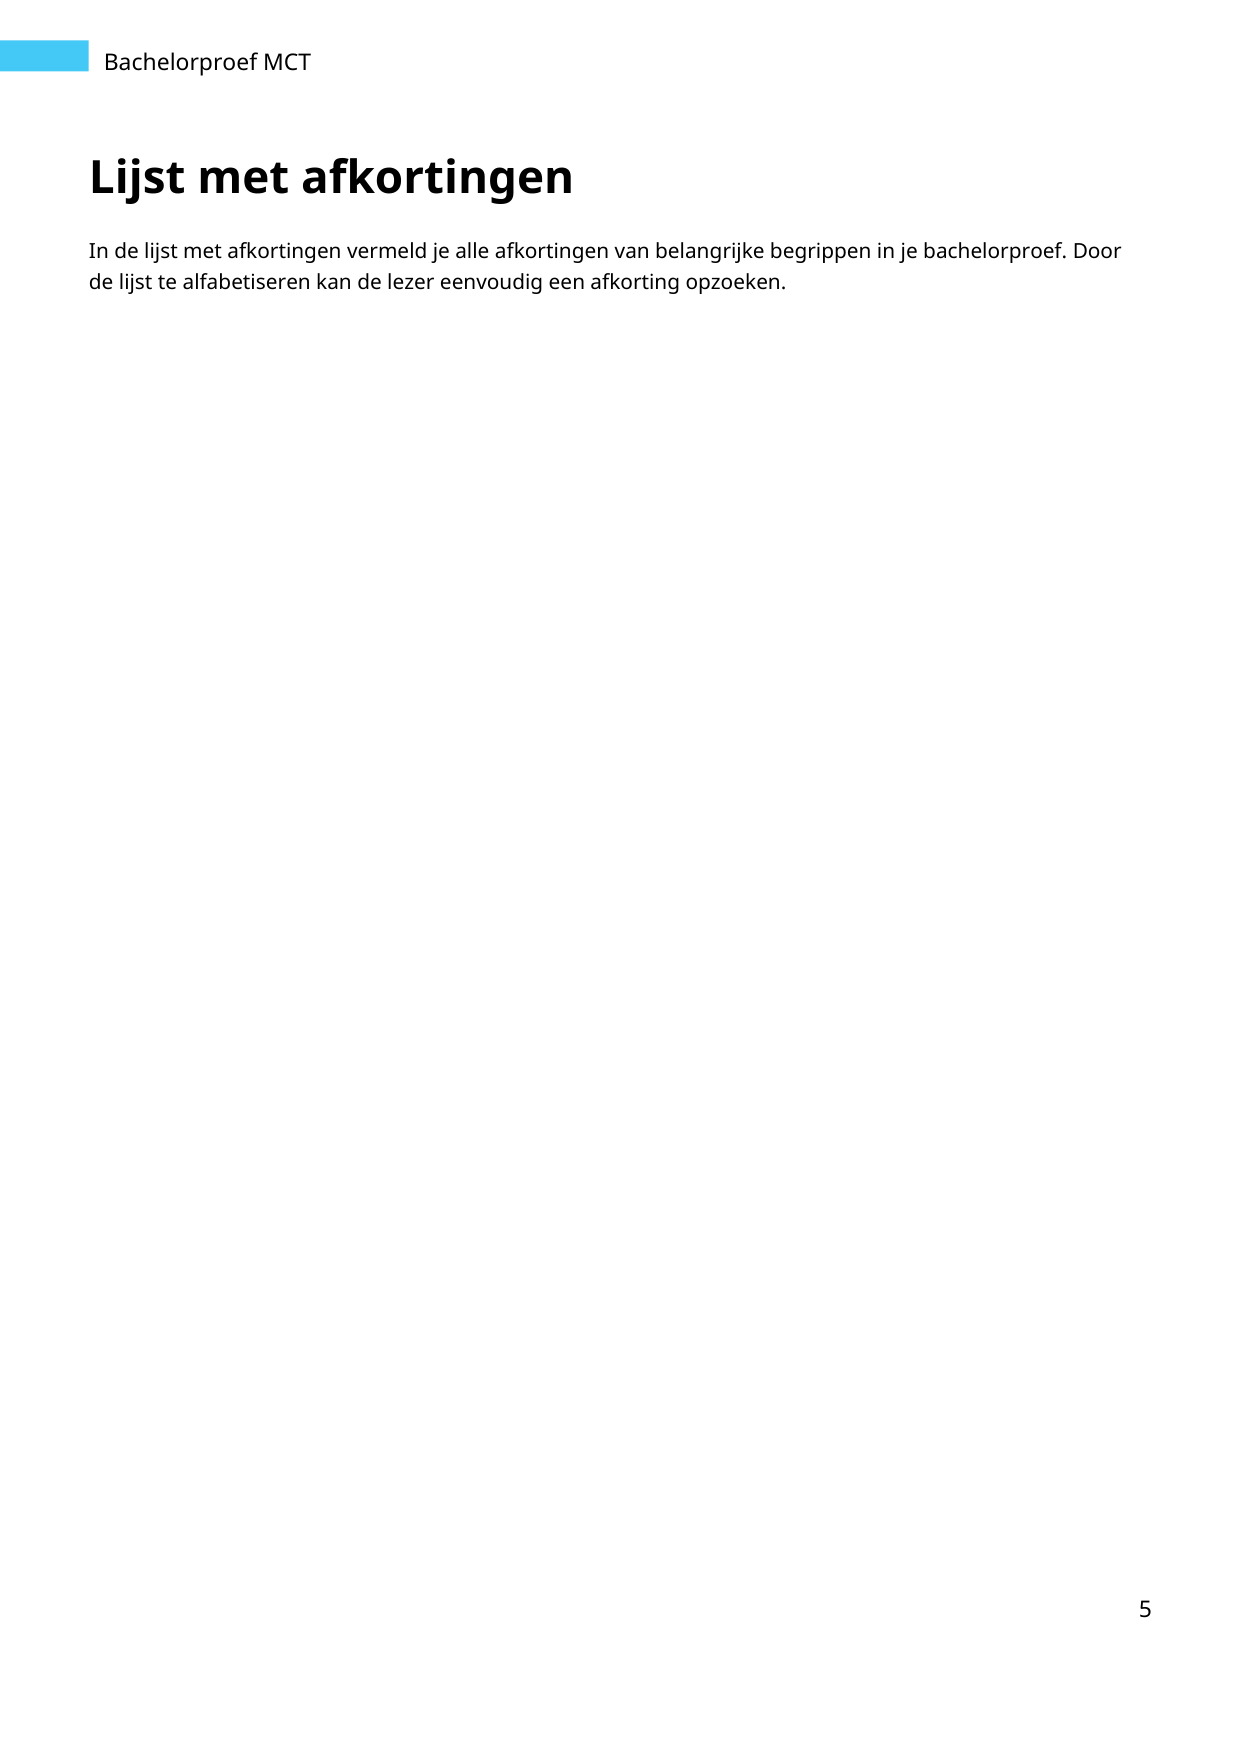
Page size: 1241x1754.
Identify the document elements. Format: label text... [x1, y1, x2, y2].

text In de lijst met afkortingen vermeld je alle afkortingen van belangrijke begrippen in je bachelorproef. Door de lijst te alfabetiseren kan de lezer eenvoudig een afkorting opzoeken. [89, 237, 1152, 296]
subtitle Lijst met afkortingen [89, 144, 1152, 207]
